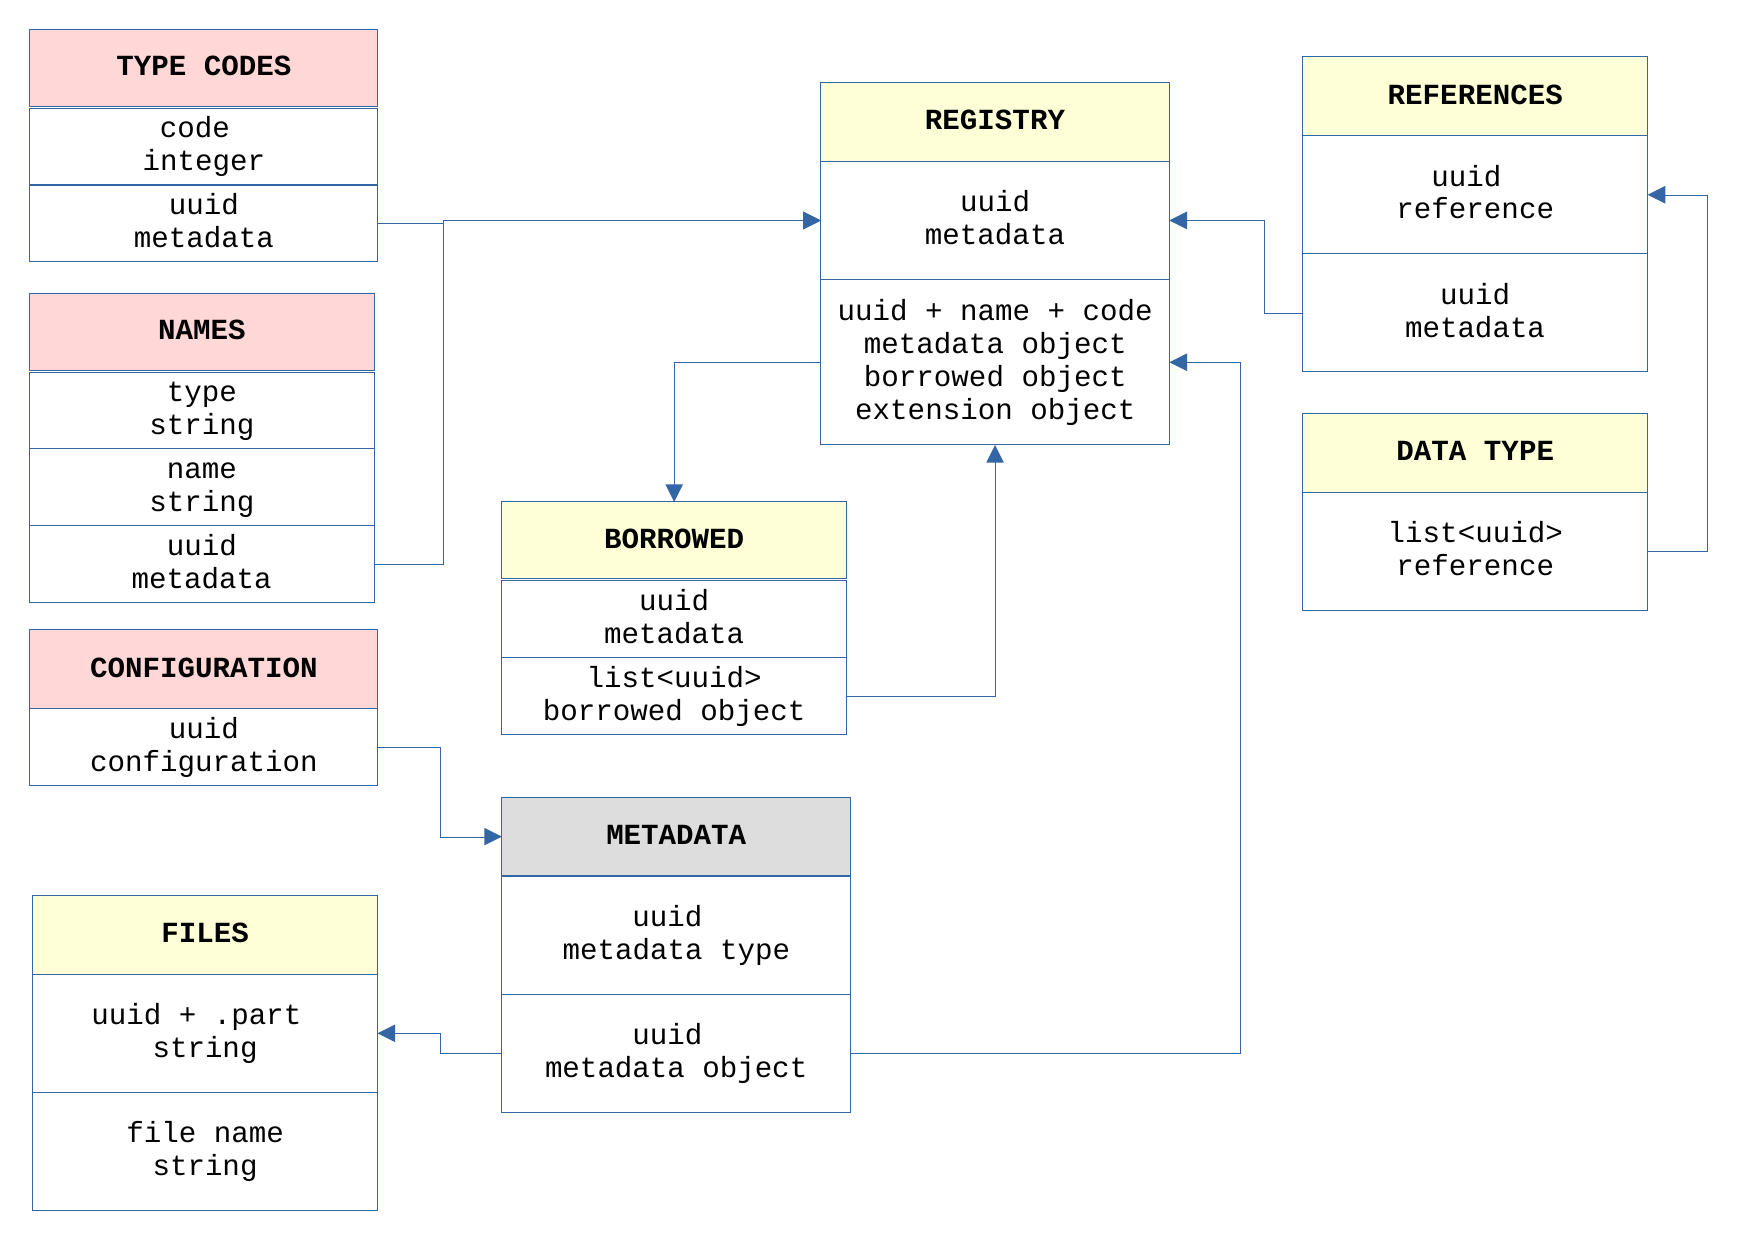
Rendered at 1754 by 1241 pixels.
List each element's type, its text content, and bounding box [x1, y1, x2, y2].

text_box code integer [29, 108, 378, 185]
text_box REGISTRY [820, 82, 1170, 161]
text_box file name string [32, 1092, 378, 1211]
text_box uuid configuration [29, 708, 378, 786]
text_box uuid reference [1302, 135, 1648, 253]
text_box BORROWED [501, 501, 847, 579]
text_box name string [29, 448, 375, 525]
text_box uuid metadata [820, 161, 1170, 279]
text_box uuid metadata [501, 580, 847, 657]
text_box uuid metadata object [501, 994, 851, 1113]
text_box REFERENCES [1302, 56, 1648, 135]
text_box list<uuid> borrowed object [501, 657, 847, 735]
text_box uuid + .part string [32, 974, 378, 1092]
text_box METADATA [501, 797, 851, 875]
text_box FILES [32, 895, 378, 974]
text_box list<uuid> reference [1302, 492, 1648, 611]
text_box uuid + name + code metadata object borrowed object extension object [820, 279, 1170, 445]
text_box CONFIGURATION [29, 629, 378, 708]
text_box DATA TYPE [1302, 413, 1648, 492]
text_box uuid metadata [29, 525, 375, 603]
text_box type string [29, 372, 375, 448]
text_box NAMES [29, 293, 375, 371]
text_box uuid metadata type [501, 875, 851, 994]
text_box uuid metadata [1302, 253, 1648, 372]
text_box uuid metadata [29, 185, 378, 262]
text_box TYPE CODES [29, 29, 378, 107]
